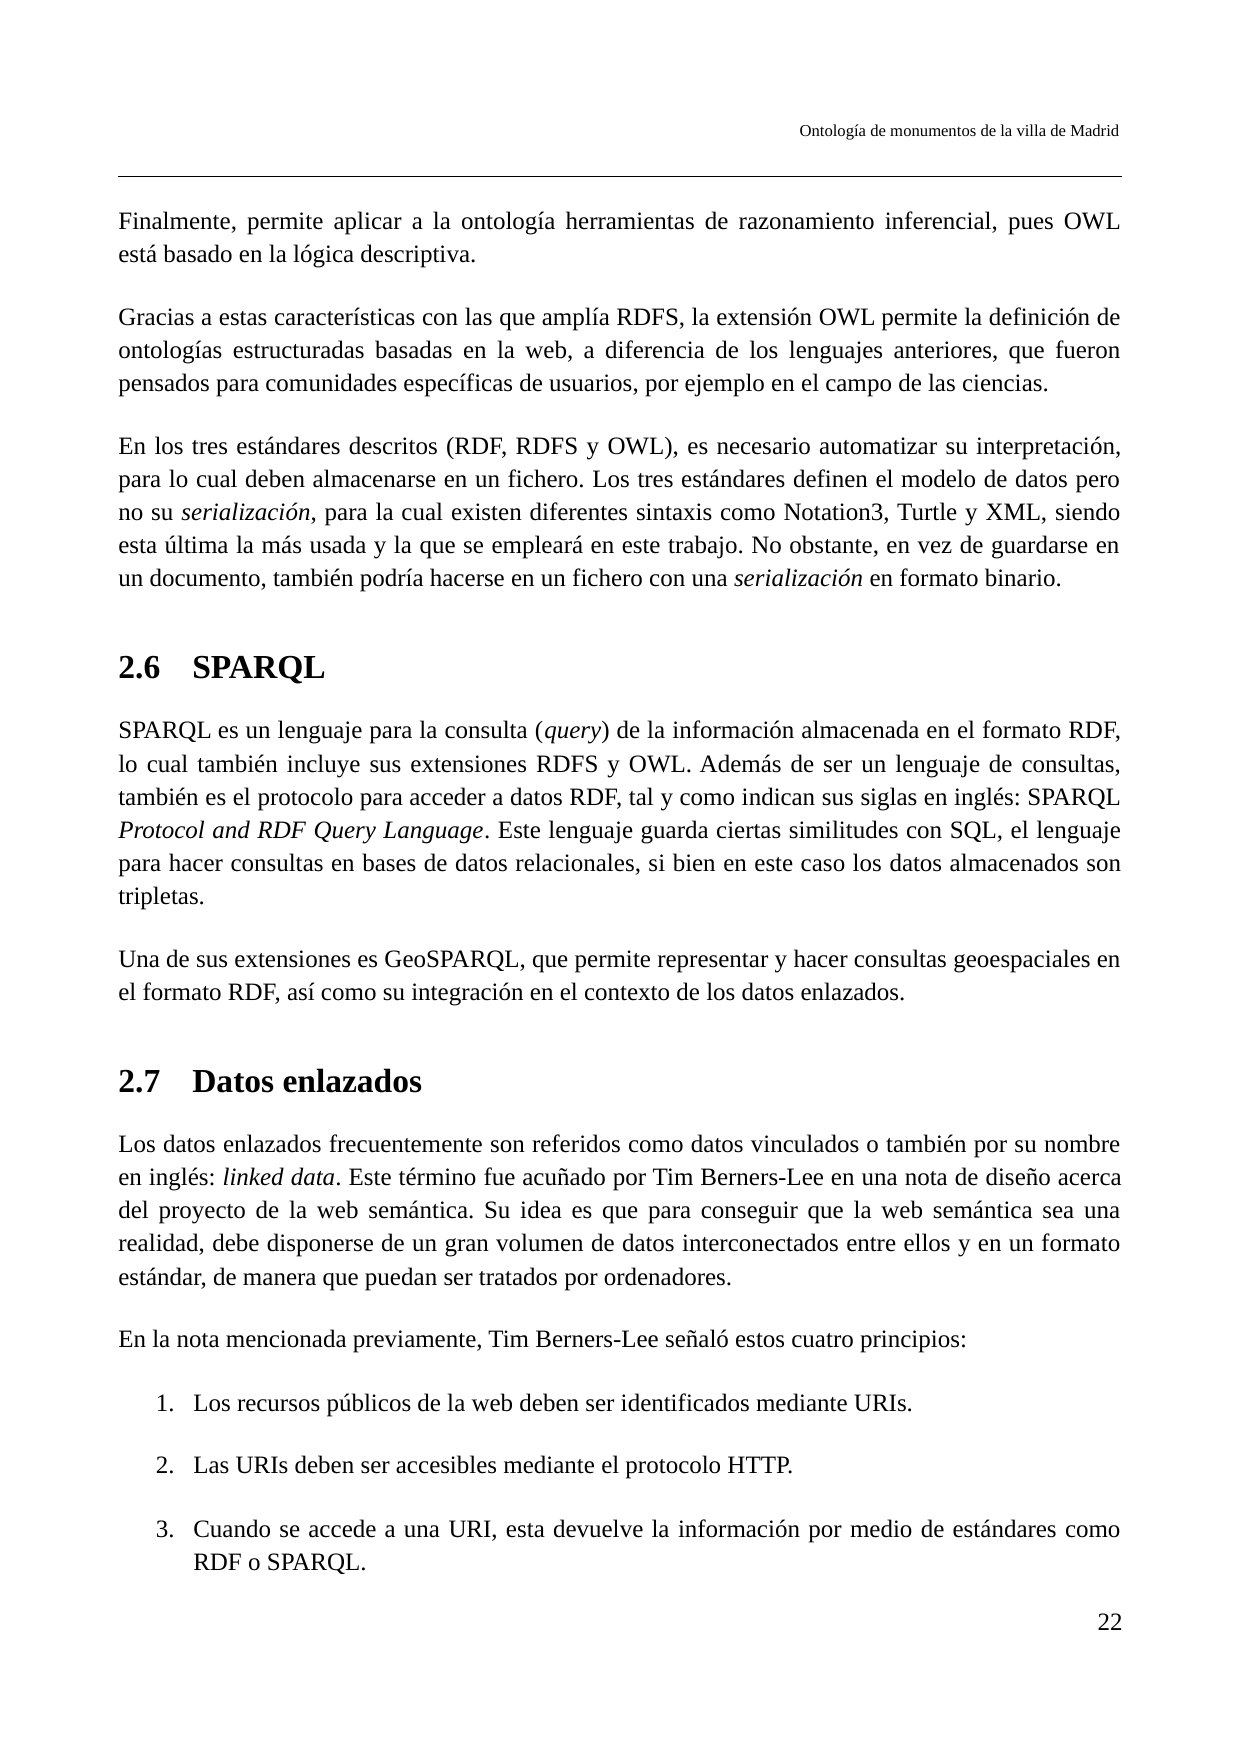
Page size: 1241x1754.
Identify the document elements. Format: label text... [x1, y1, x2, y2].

text Los datos enlazados frecuentemente son referidos como datos vinculados o también por su nombre en inglés: linked data. Este término fue acuñado por Tim Berners-Lee en una nota de diseño acerca del proyecto de la web semántica. Su idea es que para conseguir que la web semántica sea una realidad, debe disponerse de un gran volumen de datos interconectados entre ellos y en un formato estándar, de manera que puedan ser tratados por ordenadores. [118, 1129, 1122, 1290]
text En los tres estándares descritos (RDF, RDFS y OWL), es necesario automatizar su interpretación, para lo cual deben almacenarse en un fichero. Los tres estándares definen el modelo de datos pero no su serialización, para la cual existen diferentes sintaxis como Notation3, Turtle y XML, siendo esta última la más usada y la que se empleará en este trabajo. No obstante, en vez de guardarse en un documento, también podría hacerse en un fichero con una serialización en formato binario. [118, 431, 1122, 592]
text Una de sus extensiones es GeoSPARQL, que permite representar y hacer consultas geoespaciales en el formato RDF, así como su integración en el contexto de los datos enlazados. [118, 944, 1122, 1006]
text SPARQL es un lenguaje para la consulta (query) de la información almacenada en el formato RDF, lo cual también incluye sus extensiones RDFS y OWL. Además de ser un lenguaje de consultas, también es el protocolo para acceder a datos RDF, tal y como indican sus siglas en inglés: SPARQL Protocol and RDF Query Language. Este lenguaje guarda ciertas similitudes con SQL, el lenguaje para hacer consultas en bases de datos relacionales, si bien en este caso los datos almacenados son tripletas. [118, 716, 1122, 909]
list Las URIs deben ser accesibles mediante el protocolo HTTP. [156, 1451, 1122, 1479]
text En la nota mencionada previamente, Tim Berners-Lee señaló estos cuatro principios: [118, 1324, 1122, 1353]
text Gracias a estas características con las que amplía RDFS, la extensión OWL permite la definición de ontologías estructuradas basadas en la web, a diferencia de los lenguajes anteriores, que fueron pensados para comunidades específicas de usuarios, por ejemplo en el campo de las ciencias. [118, 302, 1122, 397]
text Finalmente, permite aplicar a la ontología herramientas de razonamiento inferencial, pues OWL está basado en la lógica descriptiva. [118, 206, 1122, 267]
list Cuando se accede a una URI, esta devuelve la información por medio de estándares como RDF o SPARQL. [156, 1514, 1122, 1575]
subtitle SPARQL [118, 647, 1122, 686]
list Los recursos públicos de la web deben ser identificados mediante URIs. [156, 1388, 1122, 1416]
subtitle Datos enlazados [118, 1061, 1122, 1099]
